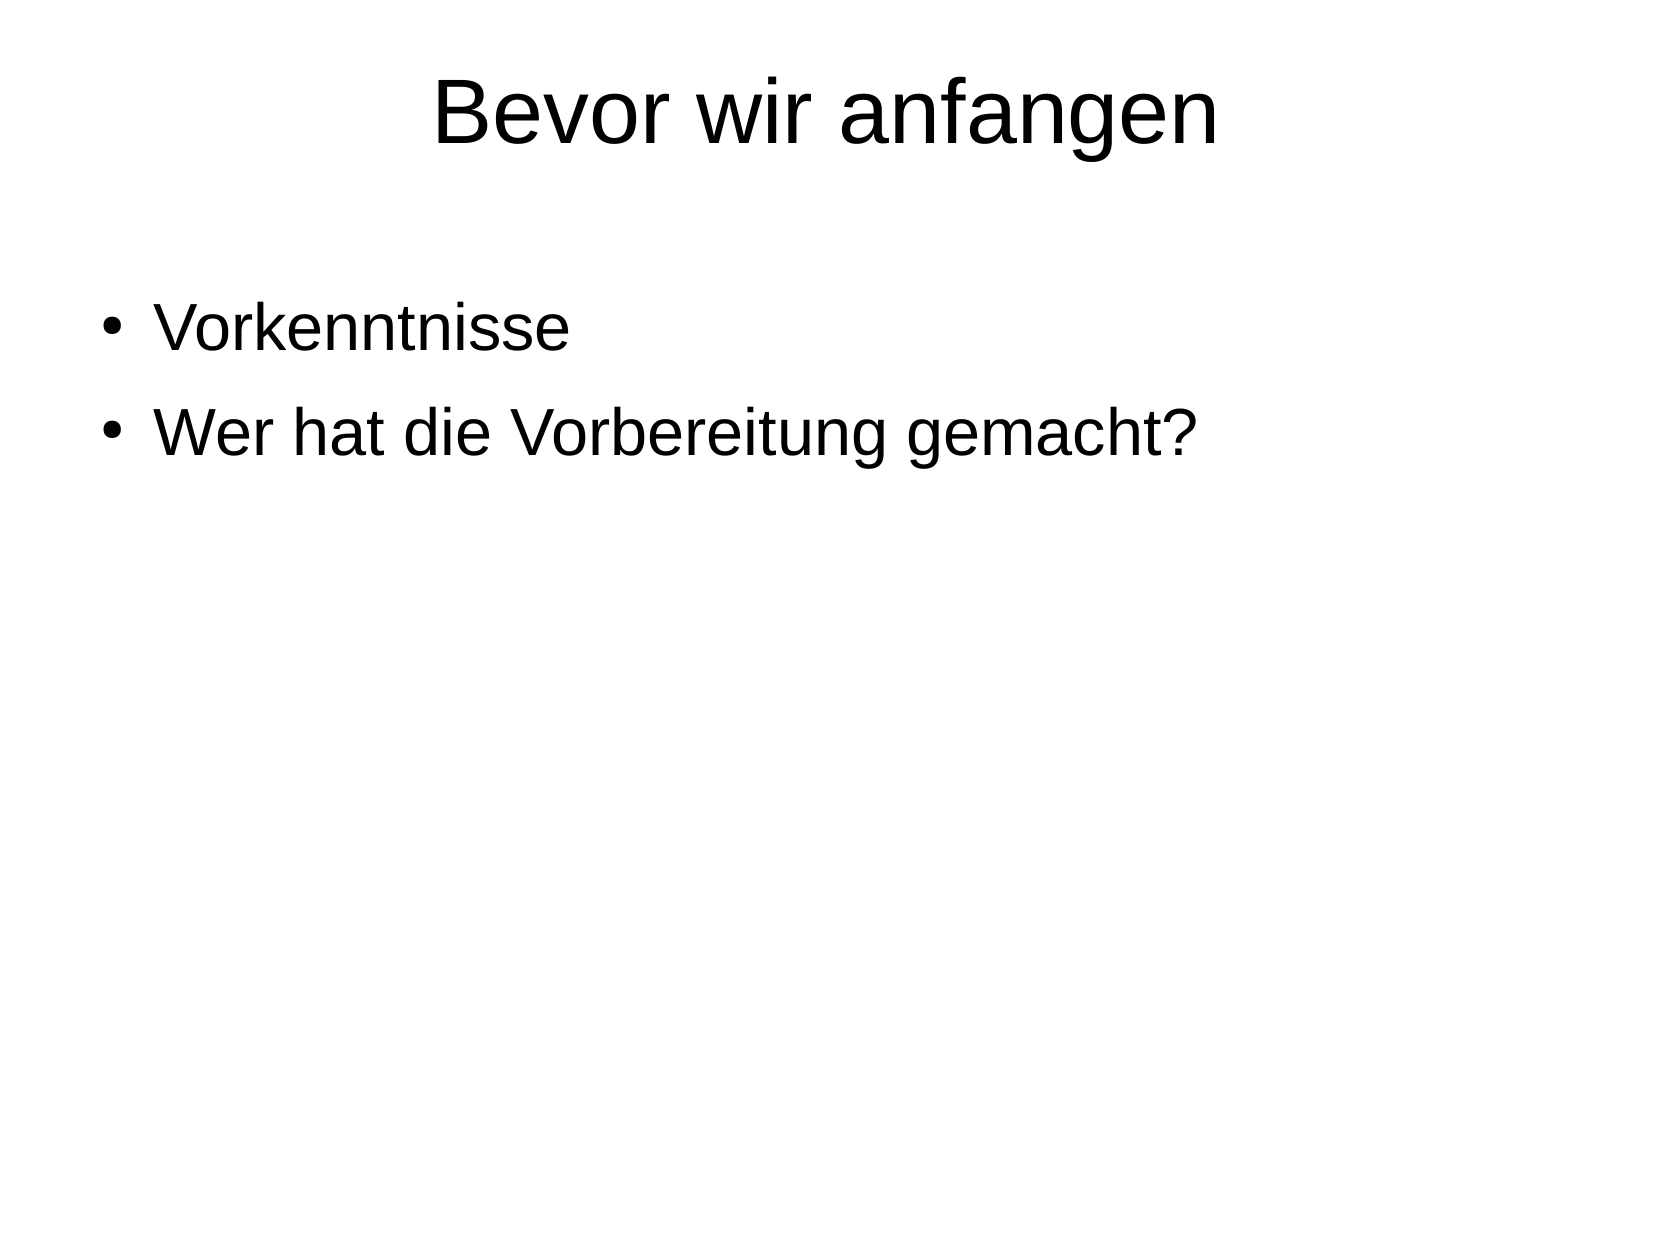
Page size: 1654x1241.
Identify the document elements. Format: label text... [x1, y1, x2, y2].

title Bevor wir anfangen [82, 8, 1571, 216]
list Vorkenntnisse Wer hat die Vorbereitung gemacht? [82, 290, 1571, 1010]
